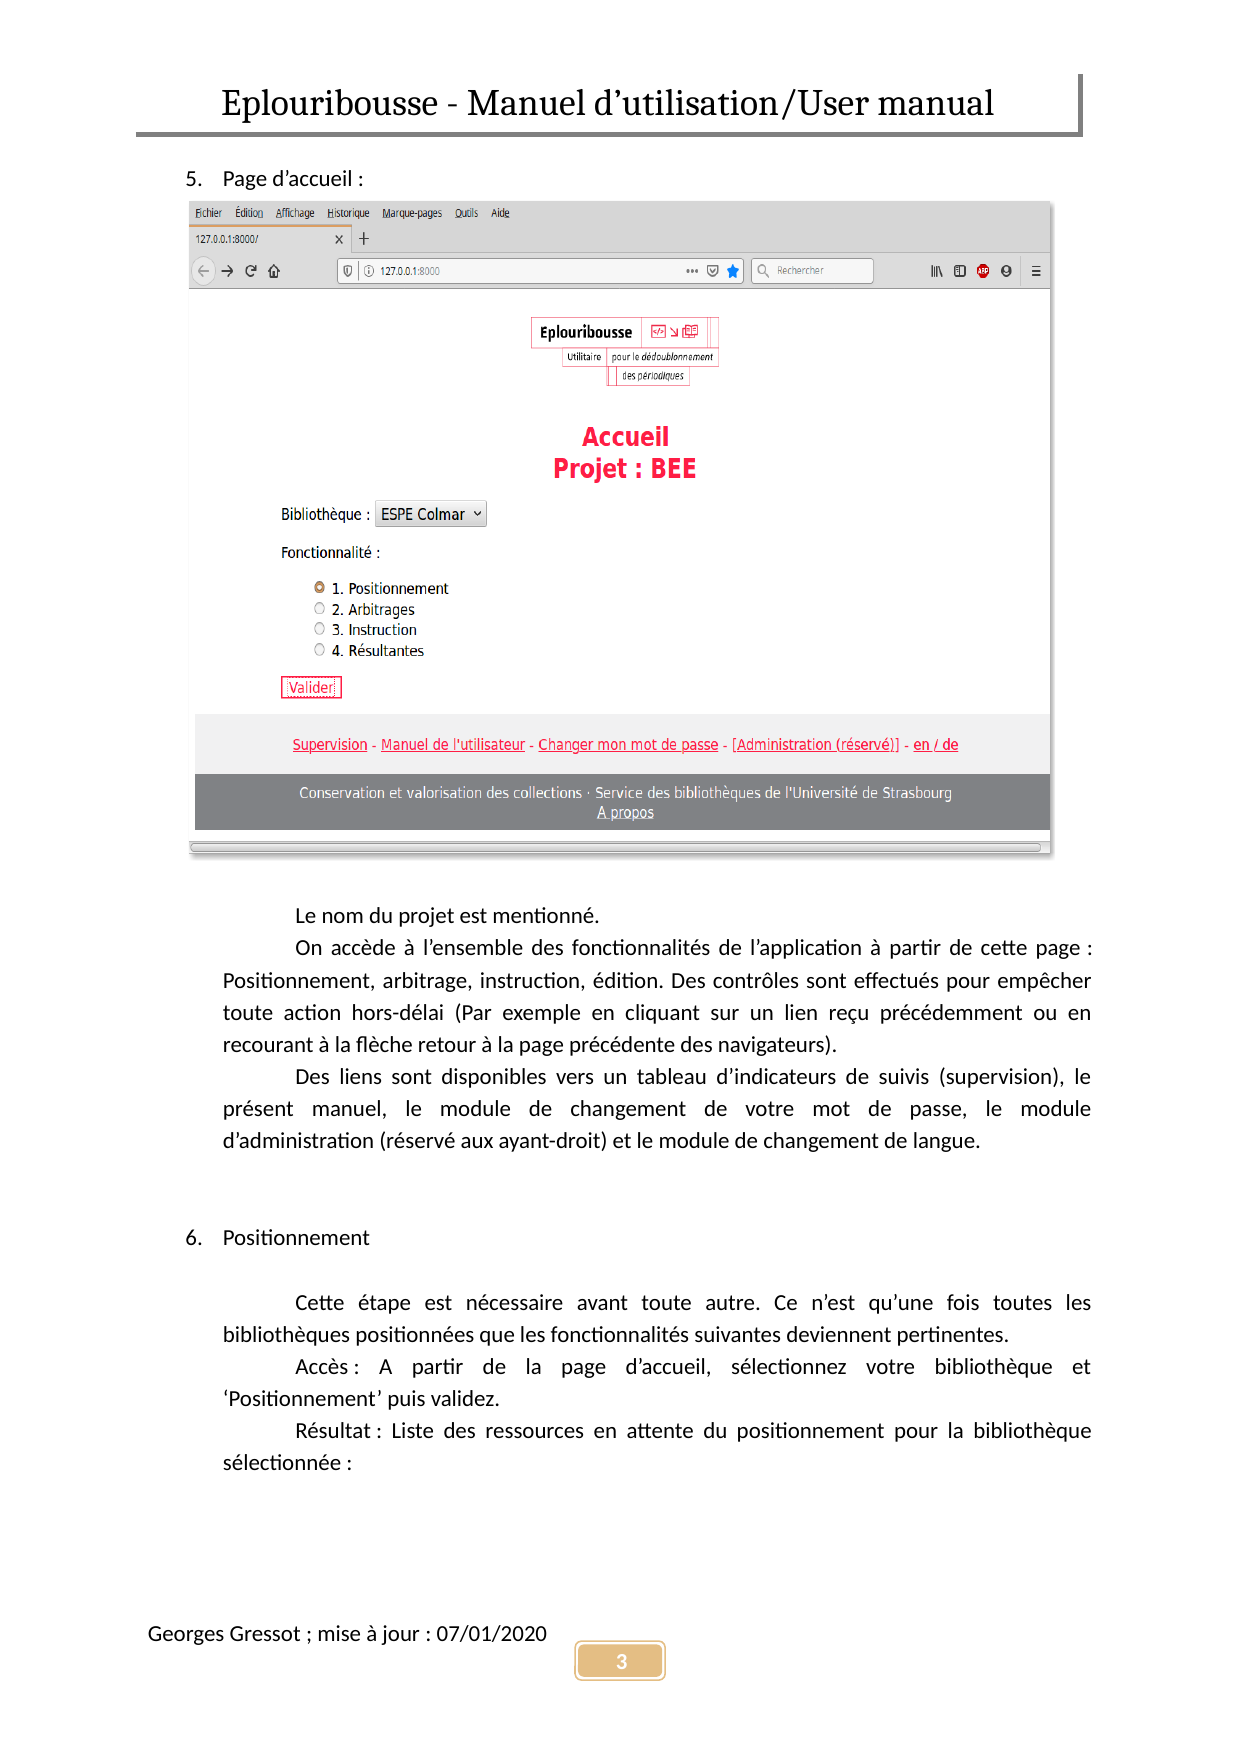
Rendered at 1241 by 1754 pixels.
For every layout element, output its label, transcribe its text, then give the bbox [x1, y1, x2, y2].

list Positionnement [185, 1223, 1093, 1251]
list On accède à l’ensemble des fonctionnalités de l’application à partir de cette page : Positionnement, arbitrage, instruction, édition. Des contrôles sont effectués pour empêcher toute action hors-délai (Par exemple en cliquant sur un lien reçu précédemment ou en recourant à la flèche retour à la page précédente des navigateurs). [223, 933, 1093, 1058]
list Des liens sont disponibles vers un tableau d’indicateurs de suivis (supervision), le présent manuel, le module de changement de votre mot de passe, le module d’administration (réservé aux ayant-droit) et le module de changement de langue. [223, 1062, 1093, 1155]
list Résultat : Liste des ressources en attente du positionnement pour la bibliothèque sélectionnée : [223, 1416, 1093, 1477]
list Page d’accueil : [185, 164, 1093, 193]
list Accès : A partir de la page d’accueil, sélectionnez votre bibliothèque et ‘Positionnement’ puis validez. [223, 1352, 1093, 1412]
list Cette étape est nécessaire avant toute autre. Ce n’est qu’une fois toutes les bibliothèques positionnées que les fonctionnalités suivantes deviennent pertinentes. [223, 1288, 1093, 1348]
picture [185, 196, 1055, 861]
list Le nom du projet est mentionné. [223, 901, 1093, 929]
